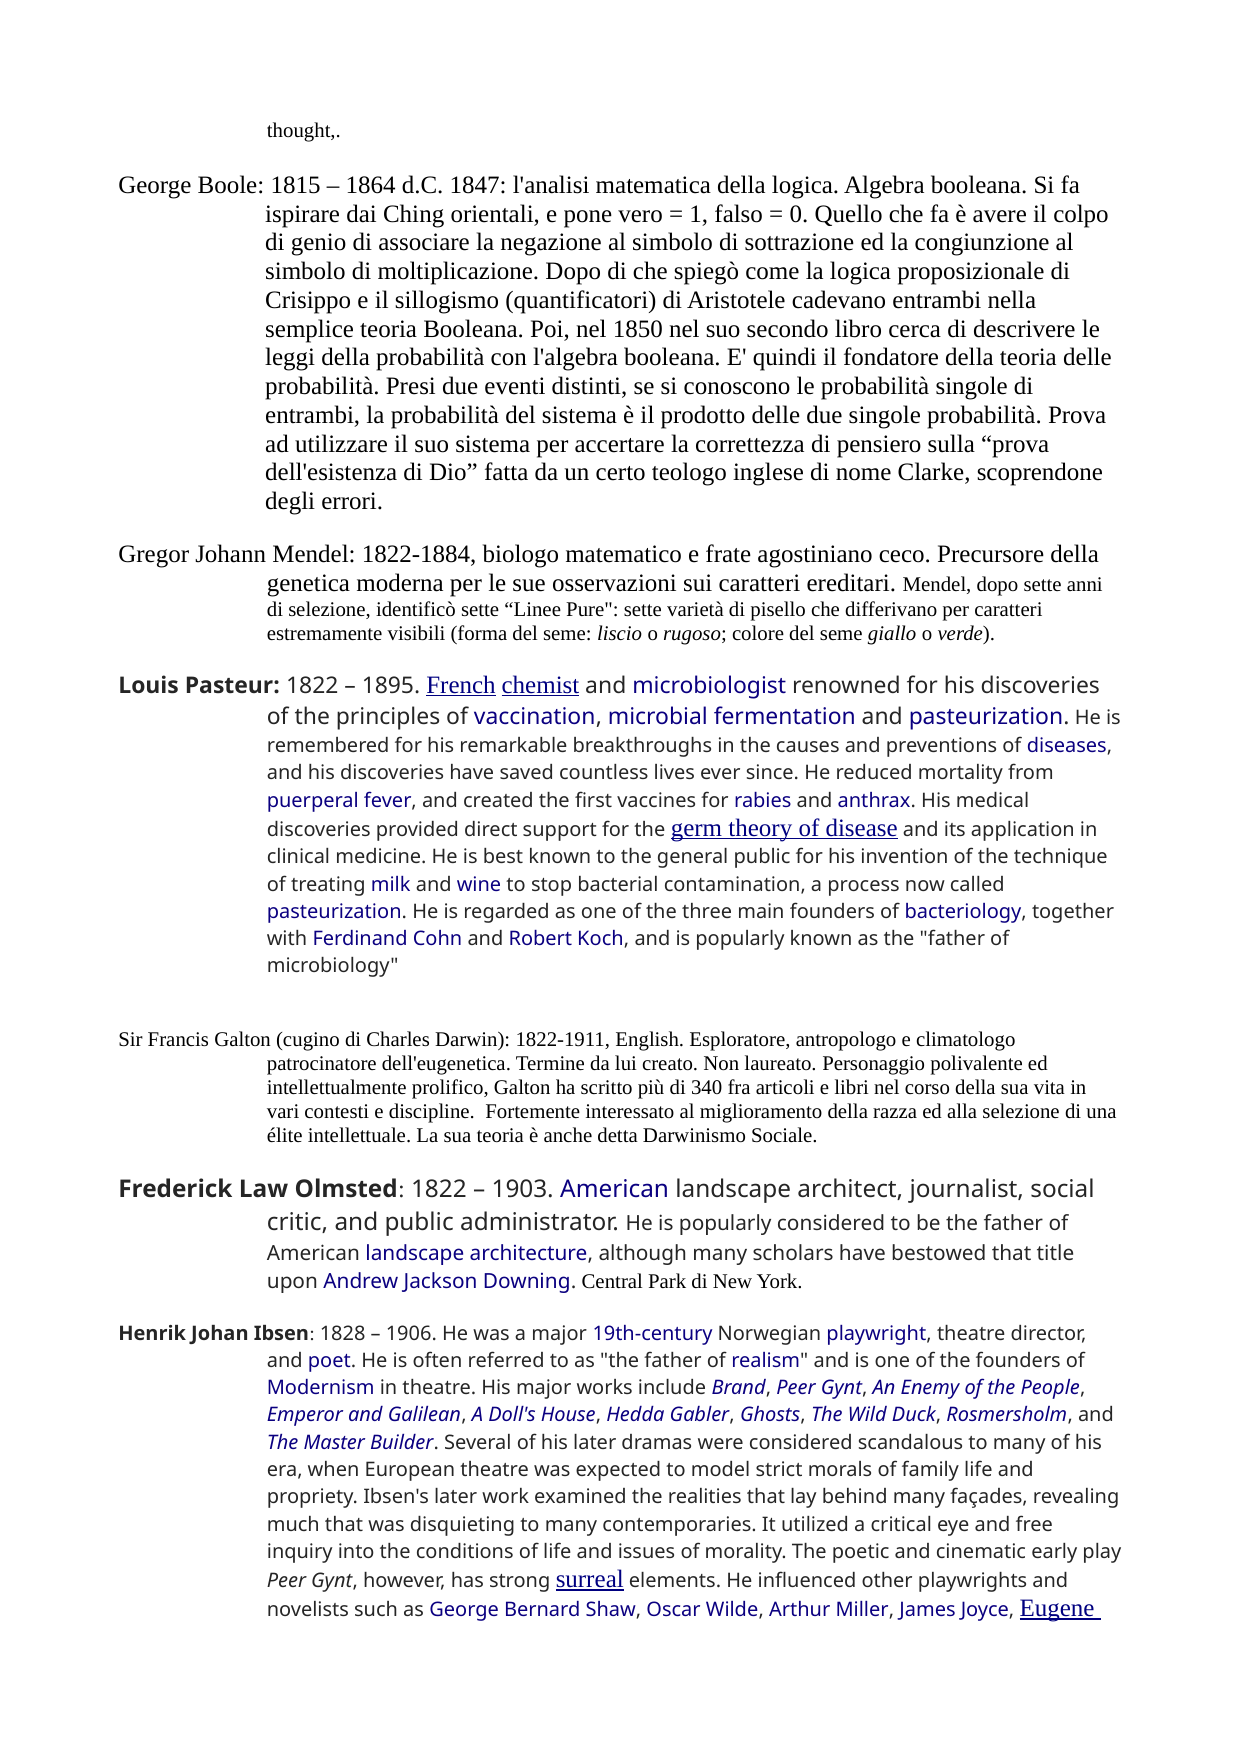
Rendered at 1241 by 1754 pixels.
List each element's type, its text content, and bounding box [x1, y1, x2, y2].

text thought,. [118, 118, 1122, 142]
text George Boole: 1815 – 1864 d.C. 1847: l'analisi matematica della logica. Algebra booleana. Si fa ispirare dai Ching orientali, e pone vero = 1, falso = 0. Quello che fa è avere il colpo di genio di associare la negazione al simbolo di sottrazione ed la congiunzione al simbolo di moltiplicazione. Dopo di che spiegò come la logica proposizionale di Crisippo e il sillogismo (quantificatori) di Aristotele cadevano entrambi nella semplice teoria Booleana. Poi, nel 1850 nel suo secondo libro cerca di descrivere le leggi della probabilità con l'algebra booleana. E' quindi il fondatore della teoria delle probabilità. Presi due eventi distinti, se si conoscono le probabilità singole di entrambi, la probabilità del sistema è il prodotto delle due singole probabilità. Prova ad utilizzare il suo sistema per accertare la correttezza di pensiero sulla “prova dell'esistenza di Dio” fatta da un certo teologo inglese di nome Clarke, scoprendone degli errori. [118, 170, 1122, 515]
text Gregor Johann Mendel: 1822-1884, biologo matematico e frate agostiniano ceco. Precursore della genetica moderna per le sue osservazioni sui caratteri ereditari. Mendel, dopo sette anni di selezione, identificò sette “Linee Pure": sette varietà di pisello che differivano per caratteri estremamente visibili (forma del seme: liscio o rugoso; colore del seme giallo o verde). [118, 539, 1122, 644]
text Frederick Law Olmsted: 1822 – 1903. American landscape architect, journalist, social critic, and public administrator. He is popularly considered to be the father of American landscape architecture, although many scholars have bestowed that title upon Andrew Jackson Downing. Central Park di New York. [118, 1171, 1122, 1294]
text Louis Pasteur: 1822 – 1895. French chemist and microbiologist renowned for his discoveries of the principles of vaccination, microbial fermentation and pasteurization. He is remembered for his remarkable breakthroughs in the causes and preventions of diseases, and his discoveries have saved countless lives ever since. He reduced mortality from puerperal fever, and created the first vaccines for rabies and anthrax. His medical discoveries provided direct support for the germ theory of disease and its application in clinical medicine. He is best known to the general public for his invention of the technique of treating milk and wine to stop bacterial contamination, a process now called pasteurization. He is regarded as one of the three main founders of bacteriology, together with Ferdinand Cohn and Robert Koch, and is popularly known as the "father of microbiology" [118, 669, 1122, 979]
text Henrik Johan Ibsen: 1828 – 1906. He was a major 19th-century Norwegian playwright, theatre director, and poet. He is often referred to as "the father of realism" and is one of the founders of Modernism in theatre. His major works include Brand, Peer Gynt, An Enemy of the People, Emperor and Galilean, A Doll's House, Hedda Gabler, Ghosts, The Wild Duck, Rosmersholm, and The Master Builder. Several of his later dramas were considered scandalous to many of his era, when European theatre was expected to model strict morals of family life and propriety. Ibsen's later work examined the realities that lay behind many façades, revealing much that was disquieting to many contemporaries. It utilized a critical eye and free inquiry into the conditions of life and issues of morality. The poetic and cinematic early play Peer Gynt, however, has strong surreal elements. He influenced other playwrights and novelists such as George Bernard Shaw, Oscar Wilde, Arthur Miller, James Joyce, Eugene [118, 1319, 1122, 1623]
text Sir Francis Galton (cugino di Charles Darwin): 1822-1911, English. Esploratore, antropologo e climatologo patrocinatore dell'eugenetica. Termine da lui creato. Non laureato. Personaggio polivalente ed intellettualmente prolifico, Galton ha scritto più di 340 fra articoli e libri nel corso della sua vita in vari contesti e discipline. Fortemente interessato al miglioramento della razza ed alla selezione di una élite intellettuale. La sua teoria è anche detta Darwinismo Sociale. [118, 1027, 1122, 1147]
